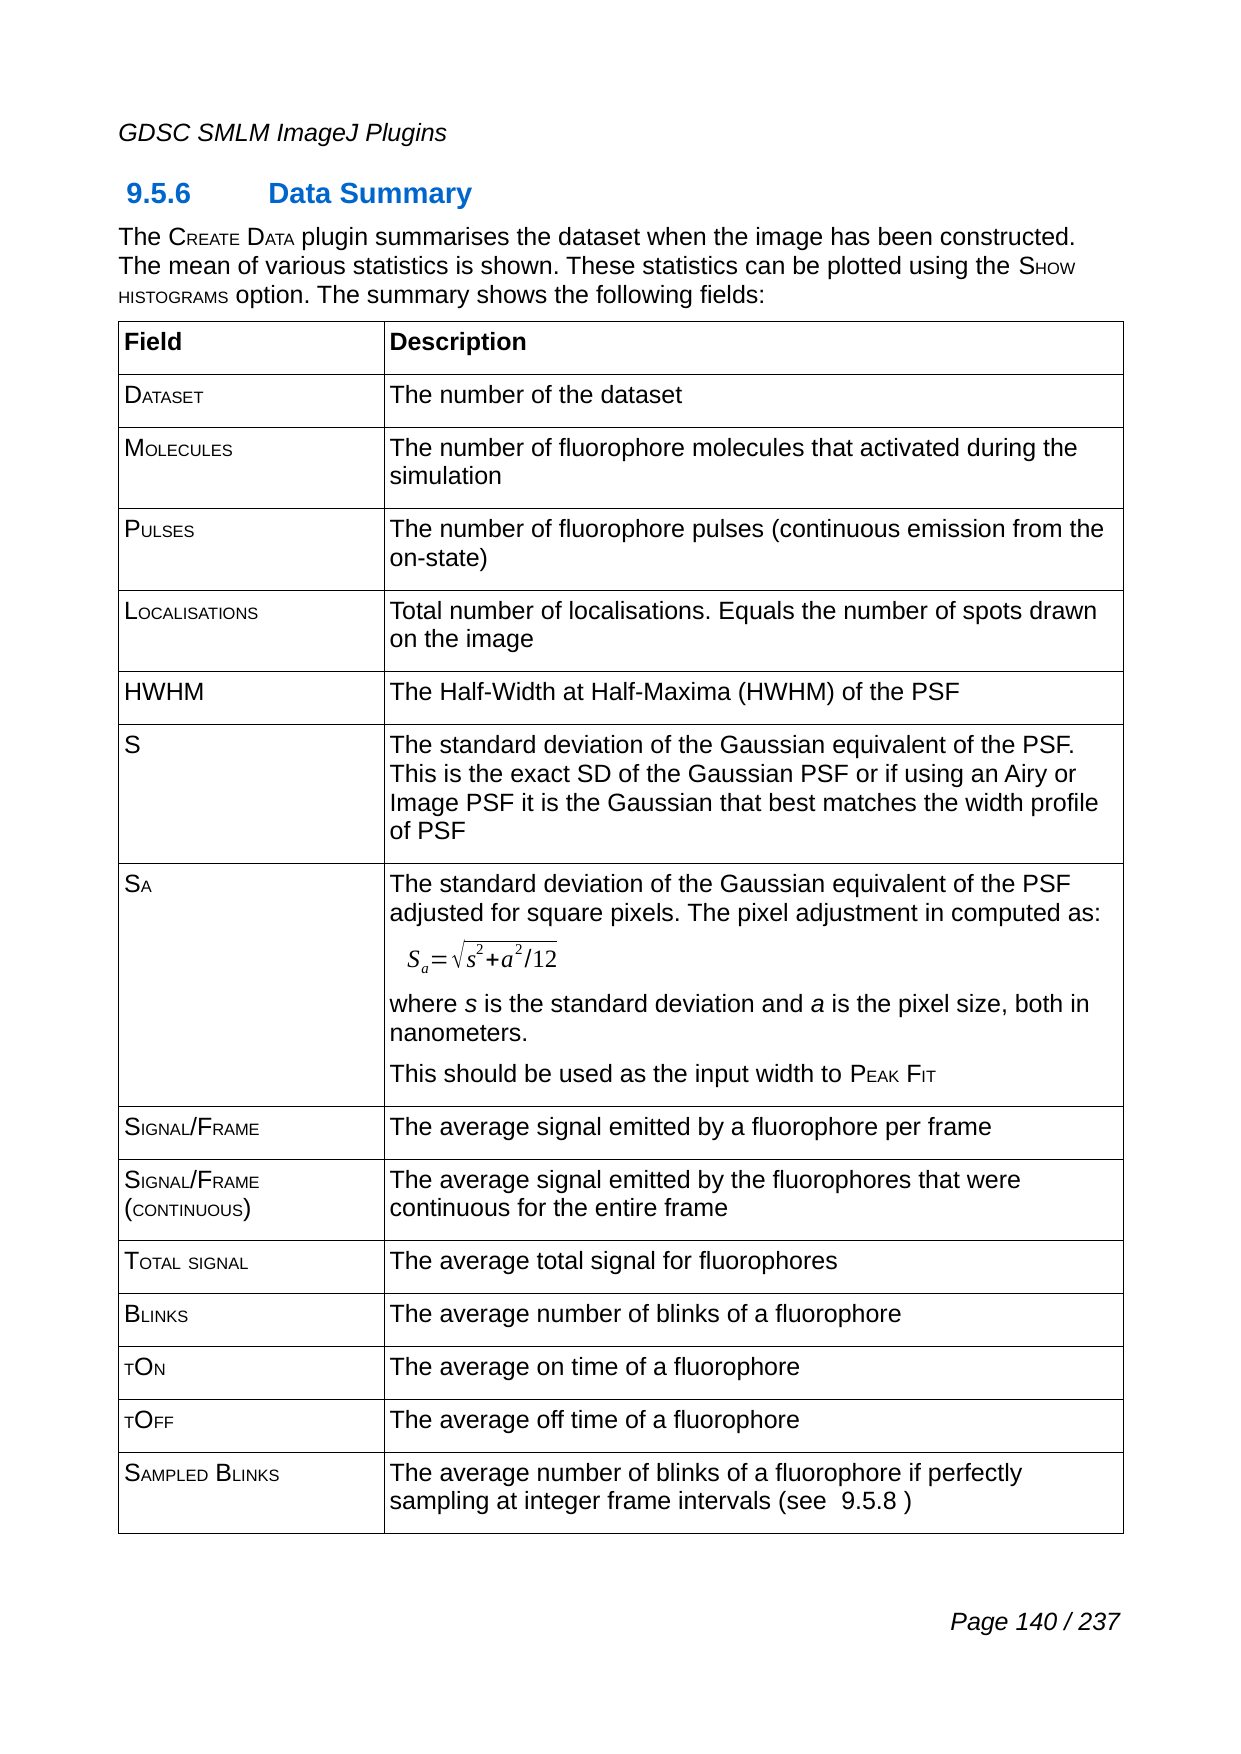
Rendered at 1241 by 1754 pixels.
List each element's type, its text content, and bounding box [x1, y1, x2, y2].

table_cell S [119, 725, 384, 863]
table_cell tOn [119, 1347, 384, 1399]
table_cell The number of fluorophore pulses (continuous emission from the on-state) [385, 509, 1123, 590]
table_cell tOff [119, 1400, 384, 1452]
table_cell Sa [119, 864, 384, 1106]
text The Create Data plugin summarises the dataset when the image has been constructed. The mean of various statistics is shown. These statistics can be plotted using the Show histograms option. The summary shows the following fields: [118, 222, 1122, 309]
table_header Field [119, 322, 384, 374]
table_cell Signal/Frame (continuous) [119, 1160, 384, 1240]
table_cell Total number of localisations. Equals the number of spots drawn on the image [385, 591, 1123, 671]
table_cell The standard deviation of the Gaussian equivalent of the PSF. This is the exact SD of the Gaussian PSF or if using an Airy or Image PSF it is the Gaussian that best matches the width profile of PSF [385, 725, 1123, 863]
table_cell The average number of blinks of a fluorophore [385, 1294, 1123, 1346]
table_header Description [385, 322, 1123, 374]
table_cell Sampled Blinks [119, 1453, 384, 1533]
table_cell Dataset [119, 375, 384, 427]
table_cell The average signal emitted by the fluorophores that were continuous for the entire frame [385, 1160, 1123, 1240]
table_cell Signal/Frame [119, 1107, 384, 1159]
table_cell The standard deviation of the Gaussian equivalent of the PSF adjusted for square pixels. The pixel adjustment in computed as: where s is the standard deviation and a is the pixel size, both in nanometers. This should be used as the input width to Peak Fit [385, 864, 1123, 1106]
table_cell HWHM [119, 672, 384, 724]
table_cell Molecules [119, 428, 384, 508]
table_cell The average signal emitted by a fluorophore per frame [385, 1107, 1123, 1159]
table_cell Localisations [119, 591, 384, 671]
table_cell The average on time of a fluorophore [385, 1347, 1123, 1399]
table_cell Blinks [119, 1294, 384, 1346]
table_cell The Half-Width at Half-Maxima (HWHM) of the PSF [385, 672, 1123, 724]
table_cell The average number of blinks of a fluorophore if perfectly sampling at integer frame intervals (see 9.5.8) [385, 1453, 1123, 1533]
table_cell The number of fluorophore molecules that activated during the simulation [385, 428, 1123, 508]
subtitle Data Summary [118, 176, 1122, 210]
table_cell Total signal [119, 1241, 384, 1293]
table_cell Pulses [119, 509, 384, 590]
table_cell The average off time of a fluorophore [385, 1400, 1123, 1452]
table_cell The average total signal for fluorophores [385, 1241, 1123, 1293]
table_cell The number of the dataset [385, 375, 1123, 427]
